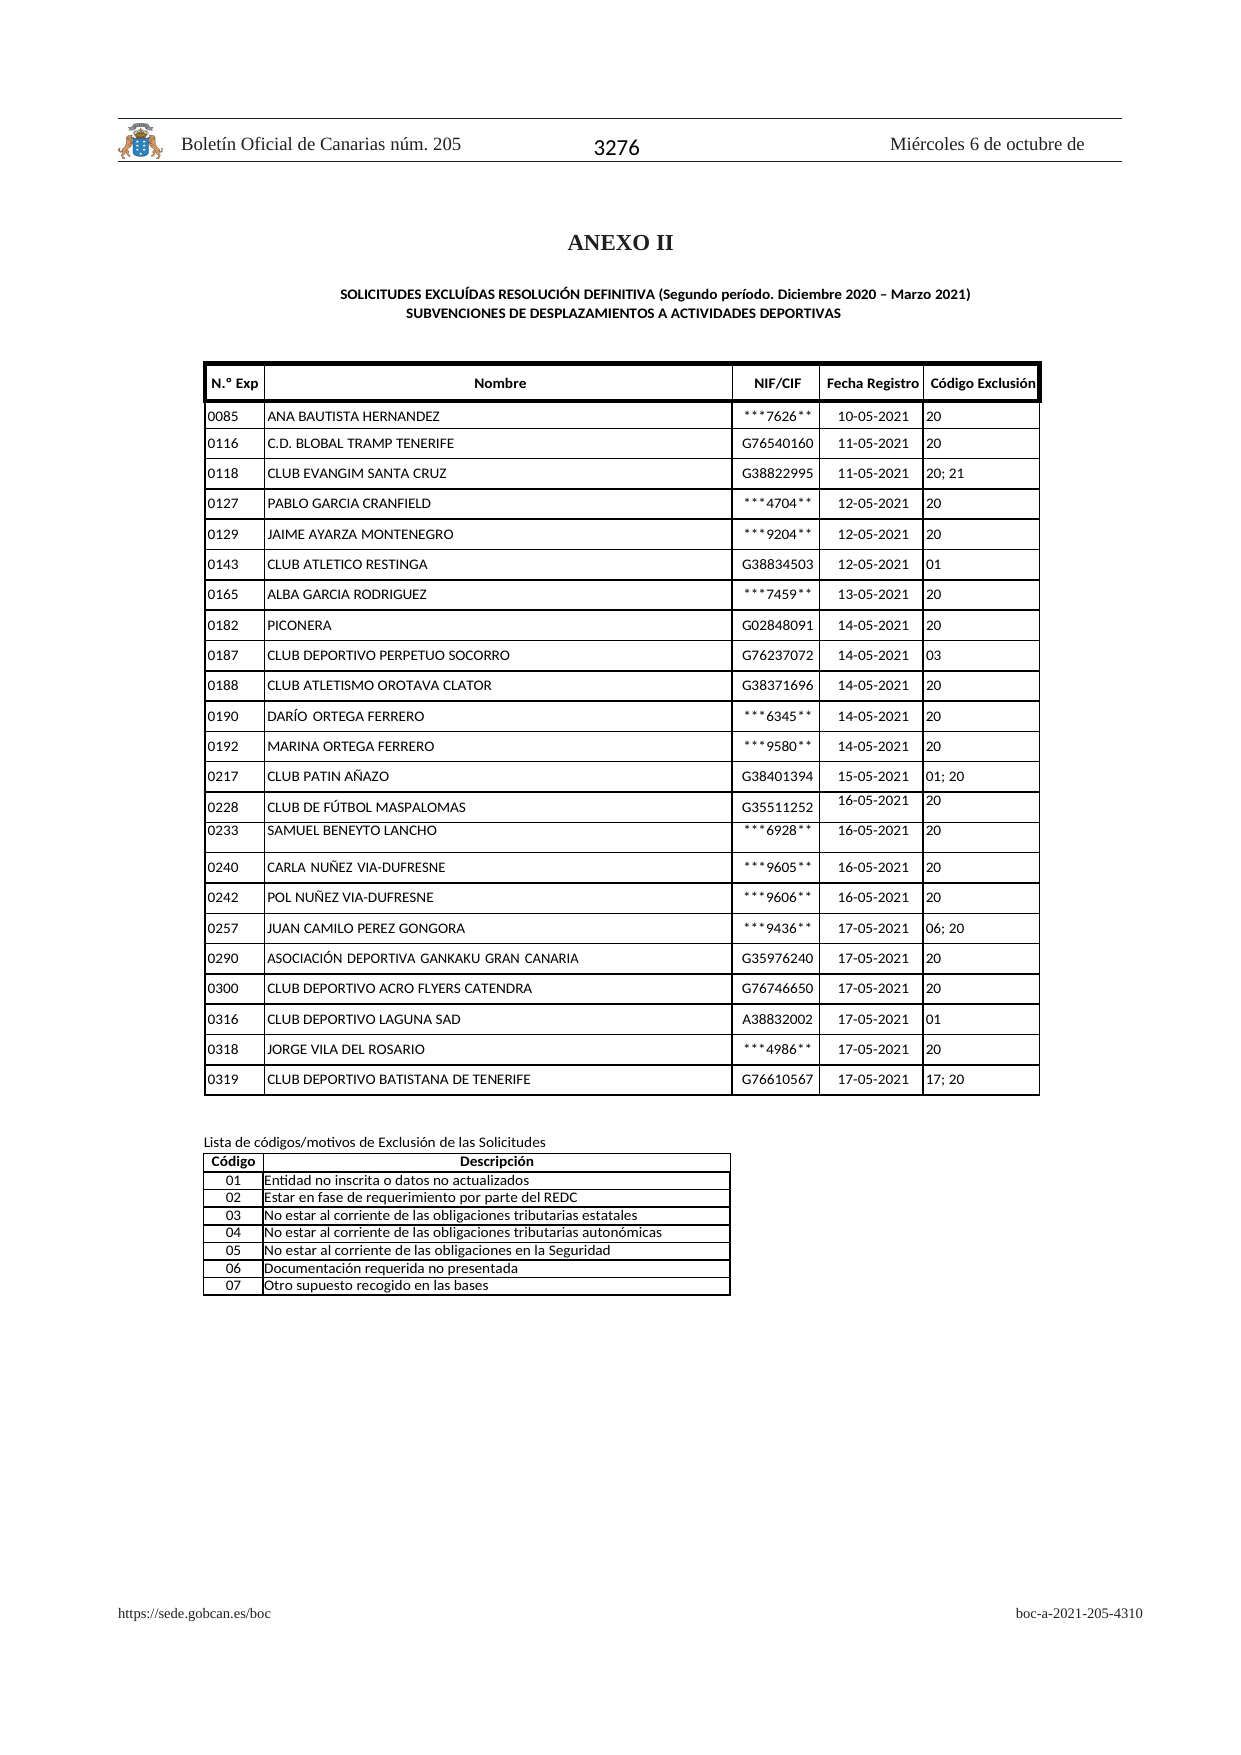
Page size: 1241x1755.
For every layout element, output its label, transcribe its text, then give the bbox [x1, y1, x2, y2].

table_cell G76540160 [733, 429, 819, 458]
table_cell No estar al corriente de las obligaciones tributarias estatales [264, 1208, 729, 1224]
table_cell 20 [924, 853, 1039, 882]
table_cell 0316 [206, 1005, 264, 1034]
table_cell ***4704** [733, 490, 819, 518]
table_cell ***9605** [733, 853, 819, 882]
text SOLICITUDES EXCLUÍDAS RESOLUCIÓN DEFINITIVA (Segundo período. Diciembre 2020 – Marzo 2021) SUBVENCIONES DE DESPLAZAMIENTOS A ACTIVIDADES DEPORTIVAS [340, 286, 1061, 323]
table_cell 0300 [206, 975, 264, 1003]
table_cell 20 [924, 823, 1039, 852]
table_cell 13-05-2021 [820, 581, 922, 609]
table_cell 03 [924, 641, 1039, 670]
table_cell CLUB DEPORTIVO ACRO FLYERS CATENDRA [265, 975, 731, 1003]
table_header N.º Exp [207, 366, 264, 399]
table_cell 20; 21 [924, 459, 1039, 488]
table_cell 0187 [206, 641, 264, 670]
table_cell 0319 [206, 1066, 264, 1094]
table_cell Otro supuesto recogido en las bases [264, 1278, 729, 1294]
table_cell 01 [924, 1005, 1039, 1034]
table_cell 20 [924, 884, 1039, 912]
table_cell 14-05-2021 [820, 672, 922, 700]
table_cell JORGE VILA DEL ROSARIO [265, 1035, 731, 1064]
table_cell No estar al corriente de las obligaciones tributarias autonómicas [264, 1226, 729, 1241]
table_cell ***7459** [733, 581, 819, 609]
table_cell 17-05-2021 [820, 1005, 922, 1034]
table_cell POL NUÑEZ VIA-DUFRESNE [265, 884, 731, 912]
table_cell 20 [924, 944, 1039, 973]
table_cell MARINA ORTEGA FERRERO [265, 732, 731, 761]
table_cell 20 [924, 975, 1039, 1003]
table_cell CLUB DE FÚTBOL MASPALOMAS [265, 793, 731, 821]
table_cell 0192 [206, 732, 264, 761]
table_cell 11-05-2021 [820, 459, 922, 488]
table_cell JUAN CAMILO PEREZ GONGORA [265, 914, 731, 943]
table_cell PABLO GARCIA CRANFIELD [265, 490, 731, 518]
table_cell 16-05-2021 [820, 884, 922, 912]
table_cell 03 [204, 1208, 262, 1224]
table_cell 17-05-2021 [820, 975, 922, 1003]
table_cell ***9580** [733, 732, 819, 761]
table_cell 01; 20 [924, 762, 1039, 791]
table_cell CLUB ATLETICO RESTINGA [265, 550, 731, 579]
table_cell 0242 [206, 884, 264, 912]
text Lista de códigos/motivos de Exclusión de las Solicitudes [203, 1133, 1155, 1151]
table_header Descripción [264, 1154, 730, 1171]
table_cell 01 [204, 1173, 262, 1189]
table_cell 20 [924, 672, 1039, 700]
table_cell 14-05-2021 [820, 611, 922, 639]
table_cell 17-05-2021 [820, 1035, 922, 1064]
table_cell 12-05-2021 [820, 490, 922, 518]
table_cell 04 [204, 1226, 262, 1241]
table_header NIF/CIF [733, 366, 819, 399]
table_cell 20 [924, 520, 1039, 549]
table_cell A38832002 [733, 1005, 819, 1034]
table_cell G38401394 [733, 762, 819, 791]
table_cell G76610567 [733, 1066, 819, 1094]
table_cell PICONERA [265, 611, 731, 639]
table_header Código Exclusión [924, 366, 1037, 399]
table_cell 0228 [206, 793, 264, 821]
table_cell 07 [204, 1278, 262, 1294]
table_cell 20 [924, 490, 1039, 518]
table_cell CLUB EVANGIM SANTA CRUZ [265, 459, 731, 488]
table_cell ***9436** [733, 914, 819, 943]
table_cell G38822995 [733, 459, 819, 488]
table_cell Documentación requerida no presentada [264, 1261, 729, 1277]
table_cell 0118 [206, 459, 264, 488]
table_cell 05 [204, 1243, 262, 1259]
table_header Nombre [265, 366, 732, 399]
table_cell 0257 [206, 914, 264, 943]
table_cell 15-05-2021 [820, 762, 922, 791]
table_cell 11-05-2021 [820, 429, 922, 458]
table_cell 20 [924, 1035, 1039, 1064]
table_cell ALBA GARCIA RODRIGUEZ [265, 581, 731, 609]
table_cell G38371696 [733, 672, 819, 700]
table_cell 20 [924, 581, 1039, 609]
table_cell C.D. BLOBAL TRAMP TENERIFE [265, 429, 731, 458]
table_cell 17-05-2021 [820, 914, 922, 943]
table_cell ***4986** [733, 1035, 819, 1064]
table_cell G02848091 [733, 611, 819, 639]
table_cell JAIME AYARZA MONTENEGRO [265, 520, 731, 549]
table_cell 0182 [206, 611, 264, 639]
table_cell Estar en fase de requerimiento por parte del REDC [264, 1190, 729, 1206]
table_cell 06; 20 [924, 914, 1039, 943]
table_cell 20 [924, 429, 1039, 458]
table_cell CLUB PATIN AÑAZO [265, 762, 731, 791]
table_cell ***6345** [733, 702, 819, 731]
table_cell 0318 [206, 1035, 264, 1064]
table_cell CLUB DEPORTIVO BATISTANA DE TENERIFE [265, 1066, 731, 1094]
table_cell 20 [924, 793, 1039, 821]
table_cell 0233 [206, 823, 264, 852]
table_cell 0240 [206, 853, 264, 882]
table_cell ASOCIACIÓN DEPORTIVA GANKAKU GRAN CANARIA [265, 944, 731, 973]
table_cell 01 [924, 550, 1039, 579]
table_cell 20 [924, 403, 1039, 427]
table_cell 12-05-2021 [820, 550, 922, 579]
table_cell SAMUEL BENEYTO LANCHO [265, 823, 731, 852]
table_cell G35976240 [733, 944, 819, 973]
table_cell DARÍO ORTEGA FERRERO [265, 702, 731, 731]
table_cell CLUB ATLETISMO OROTAVA CLATOR [265, 672, 731, 700]
table_header Fecha Registro [820, 366, 923, 399]
table_cell 0129 [206, 520, 264, 549]
table_cell G38834503 [733, 550, 819, 579]
table_cell 0143 [206, 550, 264, 579]
table_cell 02 [204, 1190, 262, 1206]
table_cell 12-05-2021 [820, 520, 922, 549]
table_cell 20 [924, 611, 1039, 639]
table_cell 17; 20 [924, 1066, 1039, 1094]
table_cell 0085 [206, 403, 264, 427]
table_cell 17-05-2021 [820, 1066, 922, 1094]
table_cell ***9204** [733, 520, 819, 549]
table_cell 14-05-2021 [820, 732, 922, 761]
table_cell 16-05-2021 [820, 853, 922, 882]
table_cell G76237072 [733, 641, 819, 670]
table_cell 0190 [206, 702, 264, 731]
table_cell 20 [924, 732, 1039, 761]
table_cell ***6928** [733, 823, 819, 852]
table_cell 0217 [206, 762, 264, 791]
table_cell CLUB DEPORTIVO LAGUNA SAD [265, 1005, 731, 1034]
table_cell CLUB DEPORTIVO PERPETUO SOCORRO [265, 641, 731, 670]
table_cell Entidad no inscrita o datos no actualizados [264, 1173, 729, 1189]
table_cell 16-05-2021 [820, 823, 922, 852]
table_cell ANA BAUTISTA HERNANDEZ [265, 403, 731, 427]
table_cell 20 [924, 702, 1039, 731]
table_cell CARLA NUÑEZ VIA-DUFRESNE [265, 853, 731, 882]
table_cell 17-05-2021 [820, 944, 922, 973]
table_cell 06 [204, 1261, 262, 1277]
table_cell 0127 [206, 490, 264, 518]
table_cell 0165 [206, 581, 264, 609]
text https://sede.gobcan.es/boc boc-a-2021-205-4310 [118, 1605, 1155, 1622]
table_header Código [204, 1154, 263, 1171]
table_cell ***9606** [733, 884, 819, 912]
table_cell 16-05-2021 [820, 793, 922, 821]
table_cell 10-05-2021 [820, 403, 922, 427]
subtitle ANEXO II [323, 229, 917, 255]
table_cell No estar al corriente de las obligaciones en la Seguridad [264, 1243, 729, 1259]
table_cell G76746650 [733, 975, 819, 1003]
table_cell G35511252 [733, 793, 819, 821]
table_cell ***7626** [733, 403, 819, 427]
table_cell 0188 [206, 672, 264, 700]
table_cell 14-05-2021 [820, 641, 922, 670]
table_cell 14-05-2021 [820, 702, 922, 731]
table_cell 0290 [206, 944, 264, 973]
table_cell 0116 [206, 429, 264, 458]
